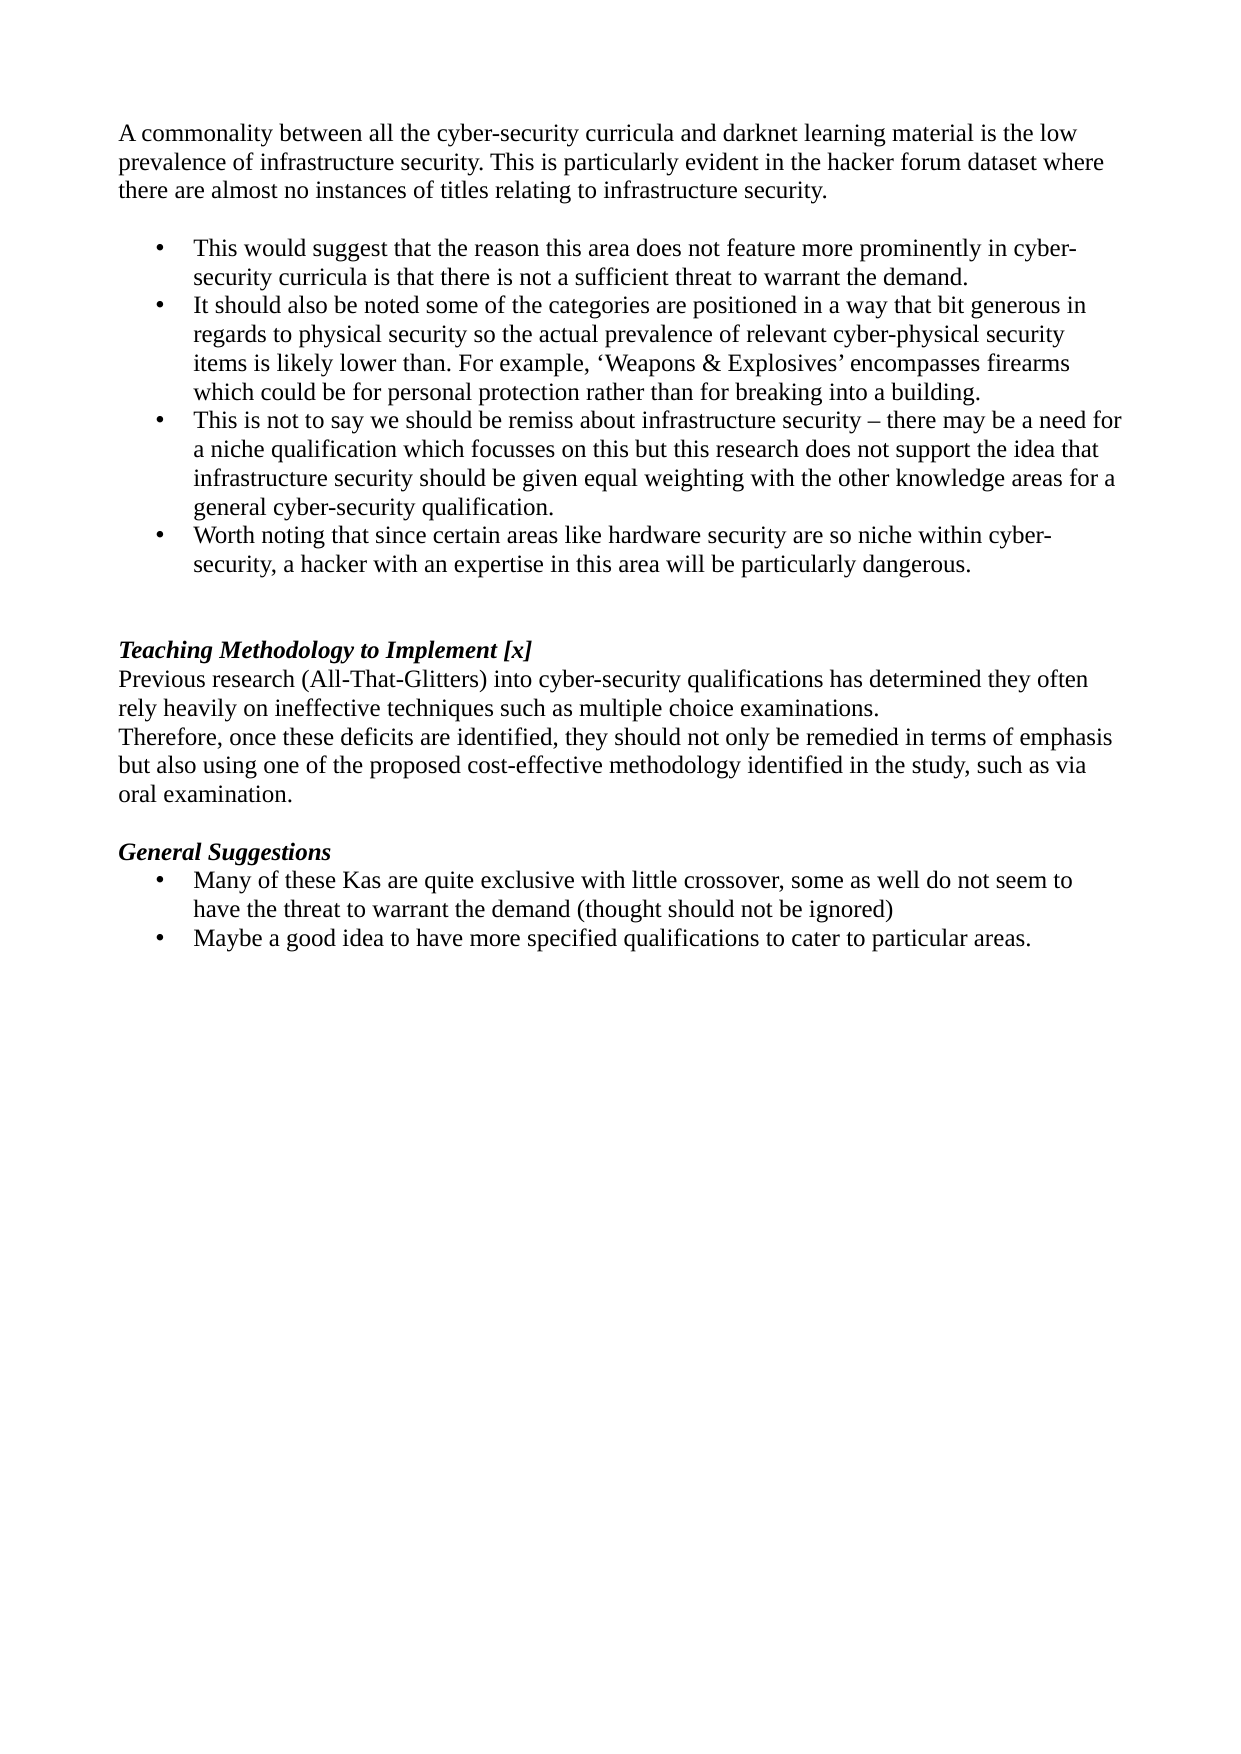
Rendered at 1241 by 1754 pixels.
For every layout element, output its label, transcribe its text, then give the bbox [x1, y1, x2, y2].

list Worth noting that since certain areas like hardware security are so niche within cyber-security, a hacker with an expertise in this area will be particularly dangerous. [156, 521, 1122, 578]
list This would suggest that the reason this area does not feature more prominently in cyber-security curricula is that there is not a sufficient threat to warrant the demand. [156, 233, 1122, 291]
list It should also be noted some of the categories are positioned in a way that bit generous in regards to physical security so the actual prevalence of relevant cyber-physical security items is likely lower than. For example, ‘Weapons & Explosives’ encompasses firearms which could be for personal protection rather than for breaking into a building. [156, 291, 1122, 406]
text Teaching Methodology to Implement [x] [118, 636, 1122, 664]
text General Suggestions [118, 837, 1122, 866]
text Therefore, once these deficits are identified, they should not only be remedied in terms of emphasis but also using one of the proposed cost-effective methodology identified in the study, such as via oral examination. [118, 722, 1122, 808]
text A commonality between all the cyber-security curricula and darknet learning material is the low prevalence of infrastructure security. This is particularly evident in the hacker forum dataset where there are almost no instances of titles relating to infrastructure security. [118, 118, 1122, 204]
list Maybe a good idea to have more specified qualifications to cater to particular areas. [156, 923, 1122, 952]
list This is not to say we should be remiss about infrastructure security – there may be a need for a niche qualification which focusses on this but this research does not support the idea that infrastructure security should be given equal weighting with the other knowledge areas for a general cyber-security qualification. [156, 406, 1122, 521]
list Many of these Kas are quite exclusive with little crossover, some as well do not seem to have the threat to warrant the demand (thought should not be ignored) [156, 866, 1122, 923]
text Previous research (All-That-Glitters) into cyber-security qualifications has determined they often rely heavily on ineffective techniques such as multiple choice examinations. [118, 664, 1122, 722]
